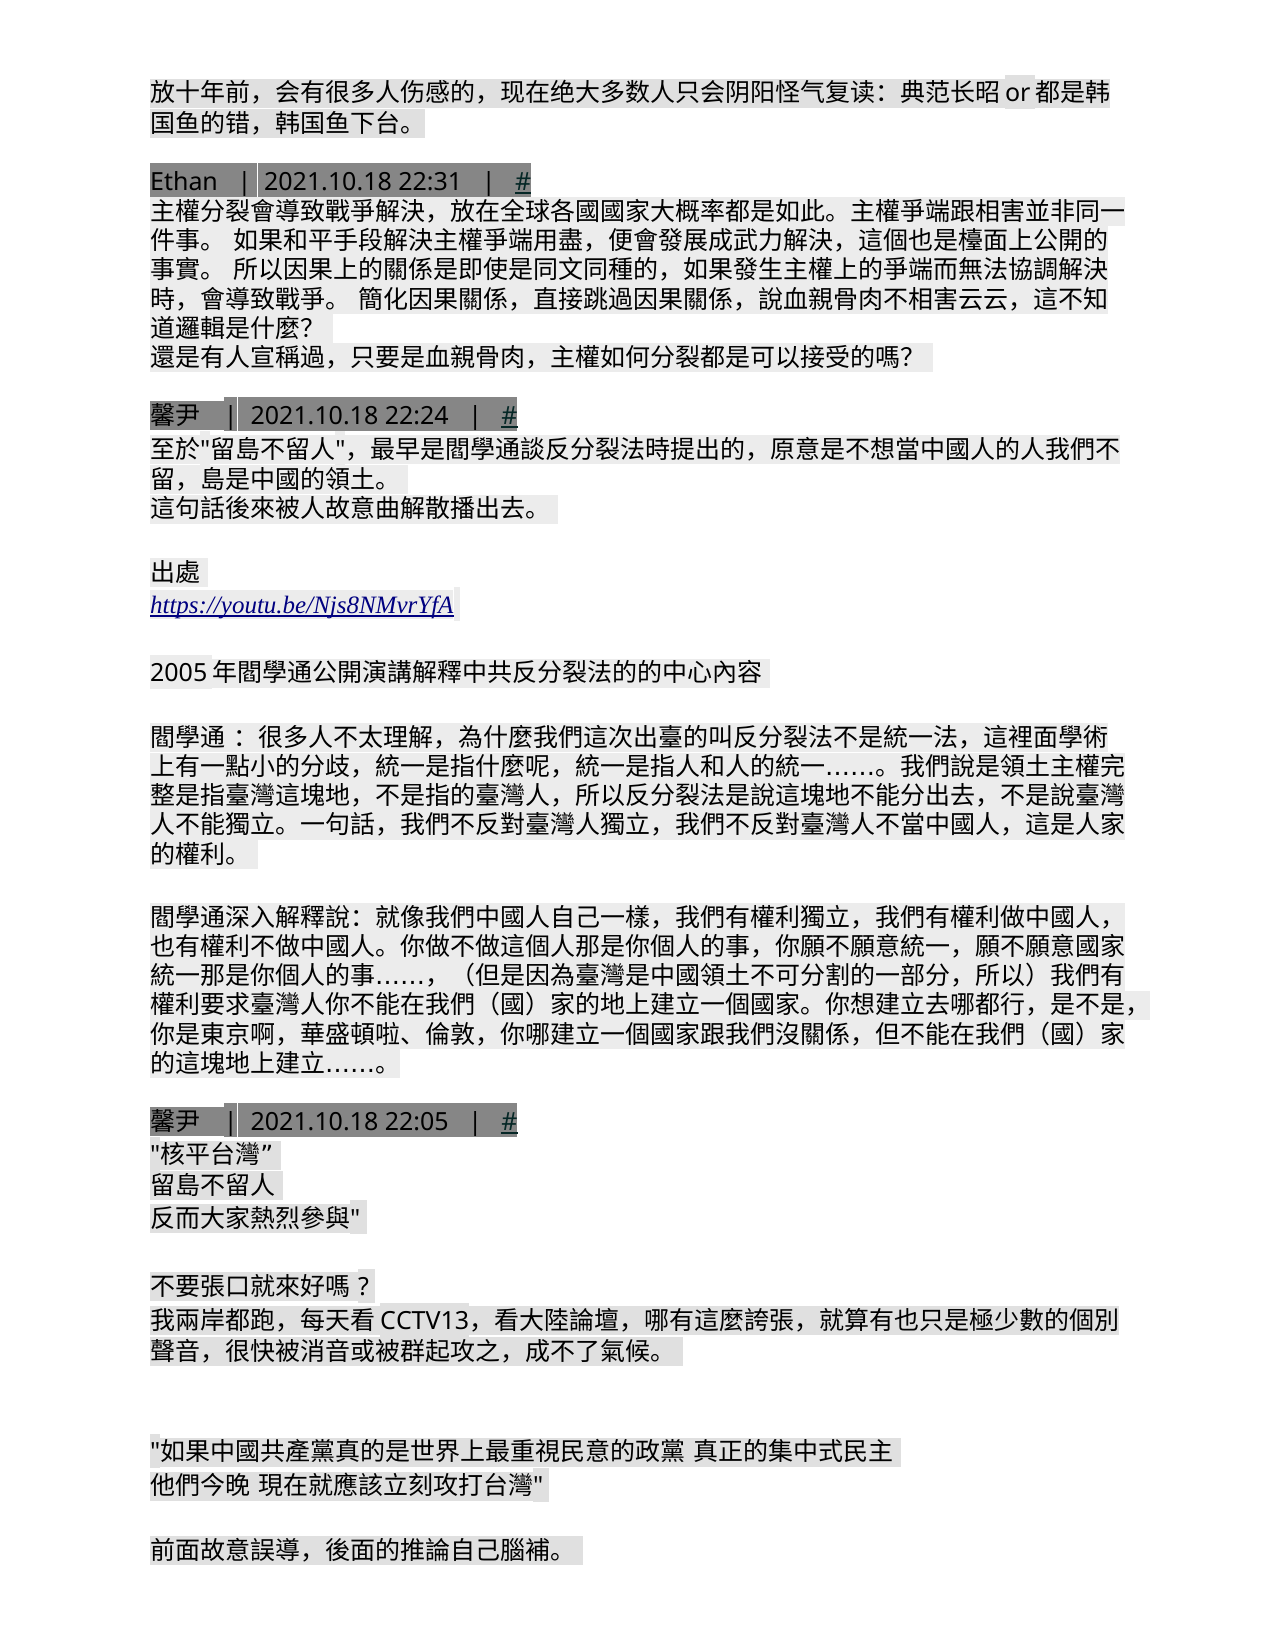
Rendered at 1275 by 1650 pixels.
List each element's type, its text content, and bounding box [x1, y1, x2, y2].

text 主權分裂會導致戰爭解決，放在全球各國國家大概率都是如此。主權爭端跟相害並非同一件事。 如果和平手段解決主權爭端用盡，便會發展成武力解決，這個也是檯面上公開的事實。 所以因果上的關係是即使是同文同種的，如果發生主權上的爭端而無法協調解決時，會導致戰爭。 簡化因果關係，直接跳過因果關係，說血親骨肉不相害云云，這不知道邏輯是什麼？ 還是有人宣稱過，只要是血親骨肉，主權如何分裂都是可以接受的嗎？ [150, 197, 1125, 372]
text 馨尹 | 2021.10.18 22:24 | # [150, 397, 1125, 431]
text 馨尹 | 2021.10.18 22:05 | # [150, 1103, 1125, 1137]
text 放十年前，会有很多人伤感的，现在绝大多数人只会阴阳怪气复读：典范长昭or都是韩国鱼的错，韩国鱼下台。 [150, 75, 1125, 138]
text Ethan | 2021.10.18 22:31 | # [150, 163, 1125, 197]
text "核平台灣” 留島不留人 反而大家熱烈參與" 不要張口就來好嗎 ? 我兩岸都跑，每天看CCTV13，看大陸論壇，哪有這麼誇張，就算有也只是極少數的個別聲音，很快被消音或被群起攻之，成不了氣候。 "如果中國共產黨真的是世界上最重視民意的政黨 真正的集中式民主 他們今晚 現在就應該立刻攻打台灣" 前面故意誤導，後面的推論自己腦補。 [150, 1137, 1125, 1565]
text 至於"留島不留人"，最早是閻學通談反分裂法時提出的，原意是不想當中國人的人我們不留，島是中國的領土。 這句話後來被人故意曲解散播出去。 出處 https://youtu.be/Njs8NMvrYfA 2005年閻學通公開演講解釋中共反分裂法的的中心內容 閻學通 ：很多人不太理解，為什麼我們這次出臺的叫反分裂法不是統一法，這裡面學術上有一點小的分歧，統一是指什麼呢，統一是指人和人的統一……。我們說是領土主權完整是指臺灣這塊地，不是指的臺灣人，所以反分裂法是說這塊地不能分出去，不是說臺灣人不能獨立。一句話，我們不反對臺灣人獨立，我們不反對臺灣人不當中國人，這是人家的權利。 閻學通深入解釋說：就像我們中國人自己一樣，我們有權利獨立，我們有權利做中國人，也有權利不做中國人。你做不做這個人那是你個人的事，你願不願意統一，願不願意國家統一那是你個人的事……，（但是因為臺灣是中國領土不可分割的一部分，所以）我們有權利要求臺灣人你不能在我們（國）家的地上建立一個國家。你想建立去哪都行，是不是，你是東京啊，華盛頓啦、倫敦，你哪建立一個國家跟我們沒關係，但不能在我們（國）家的這塊地上建立……。 [150, 431, 1125, 1078]
